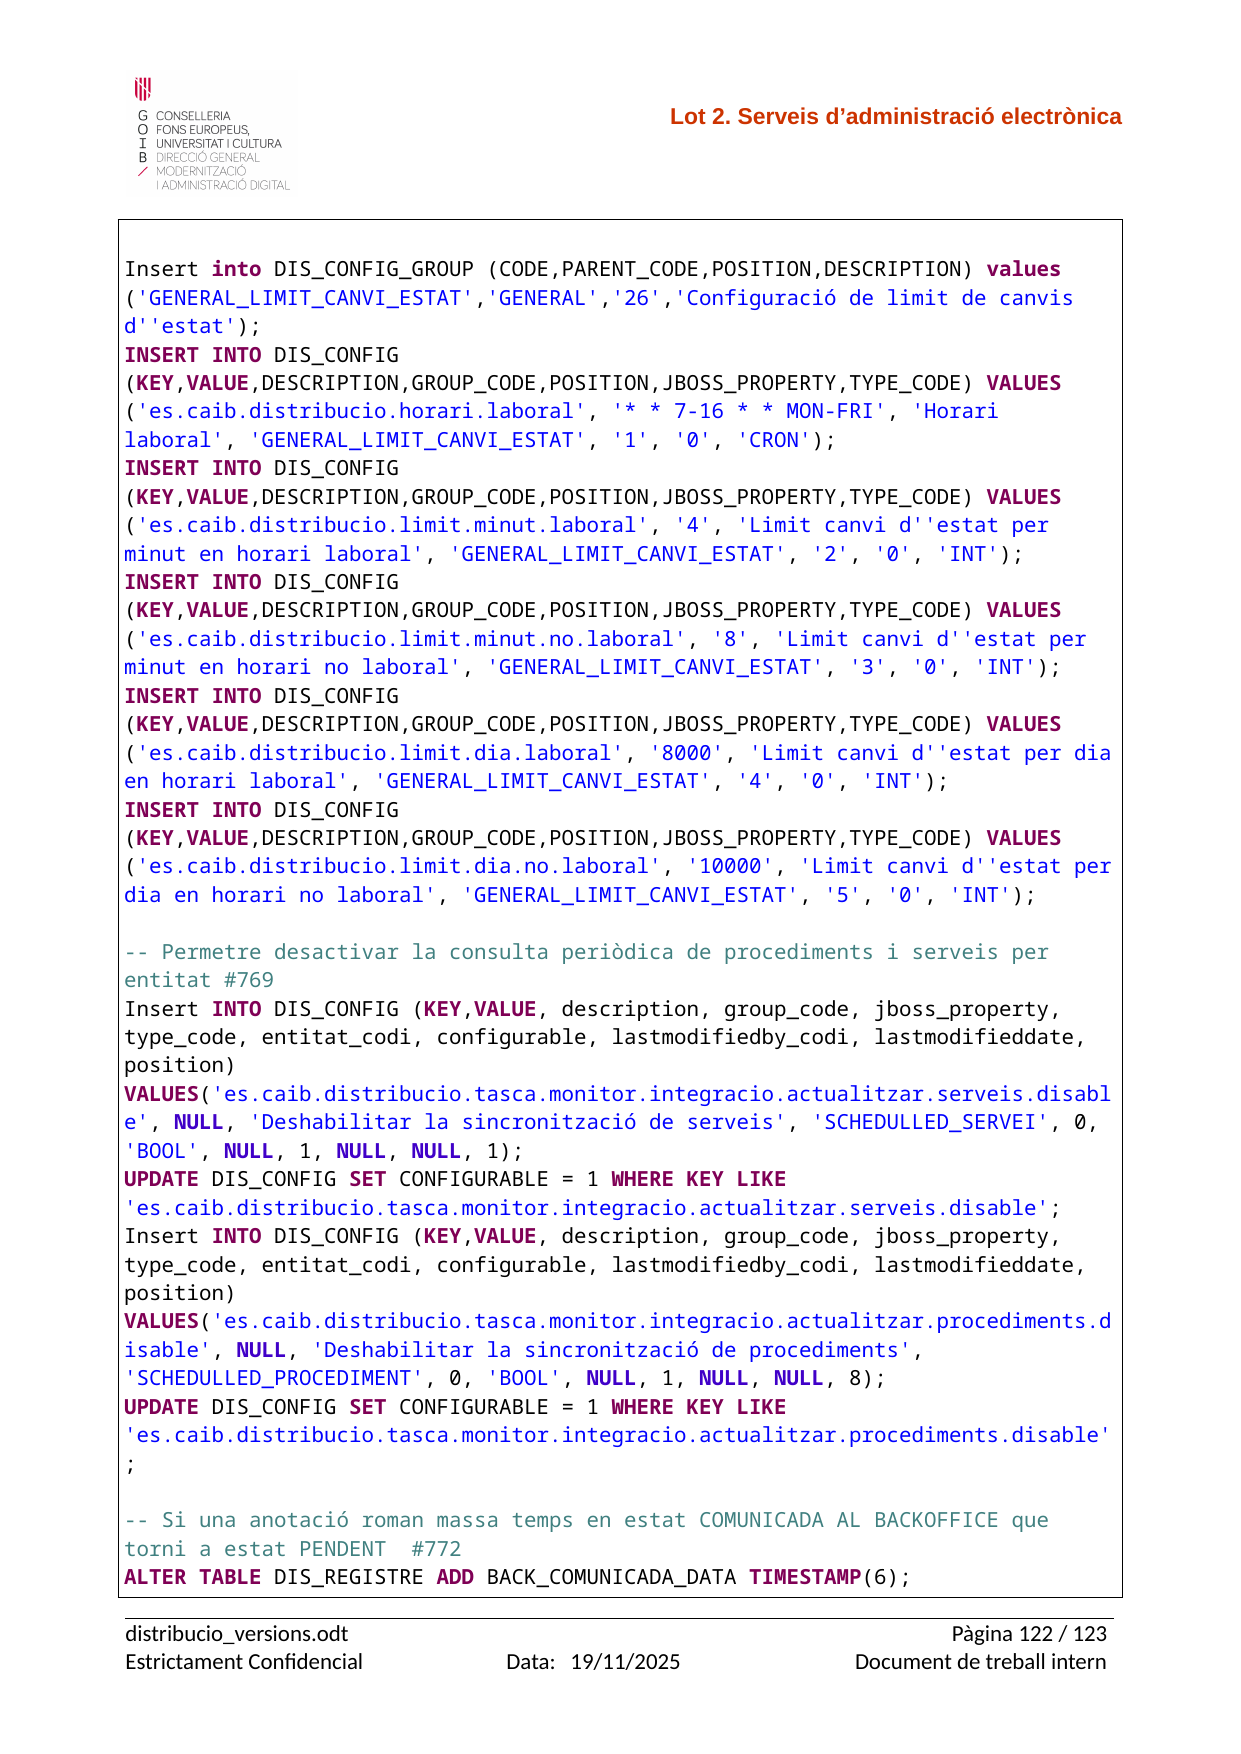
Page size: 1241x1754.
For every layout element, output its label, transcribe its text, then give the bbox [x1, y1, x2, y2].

picture [126, 70, 299, 197]
table_header Insert into DIS_CONFIG_GROUP (CODE,PARENT_CODE,POSITION,DESCRIPTION) values ('GENERAL_LIMIT_CANVI_ESTAT','GENERAL','26','Configuració de limit de canvis d''estat'); INSERT INTO DIS_CONFIG (KEY,VALUE,DESCRIPTION,GROUP_CODE,POSITION,JBOSS_PROPERTY,TYPE_CODE) VALUES ('es.caib.distribucio.horari.laboral', '* * 7-16 * * MON-FRI', 'Horari laboral', 'GENERAL_LIMIT_CANVI_ESTAT', '1', '0', 'CRON'); INSERT INTO DIS_CONFIG (KEY,VALUE,DESCRIPTION,GROUP_CODE,POSITION,JBOSS_PROPERTY,TYPE_CODE) VALUES ('es.caib.distribucio.limit.minut.laboral', '4', 'Limit canvi d''estat per minut en horari laboral', 'GENERAL_LIMIT_CANVI_ESTAT', '2', '0', 'INT'); INSERT INTO DIS_CONFIG (KEY,VALUE,DESCRIPTION,GROUP_CODE,POSITION,JBOSS_PROPERTY,TYPE_CODE) VALUES ('es.caib.distribucio.limit.minut.no.laboral', '8', 'Limit canvi d''estat per minut en horari no laboral', 'GENERAL_LIMIT_CANVI_ESTAT', '3', '0', 'INT'); INSERT INTO DIS_CONFIG (KEY,VALUE,DESCRIPTION,GROUP_CODE,POSITION,JBOSS_PROPERTY,TYPE_CODE) VALUES ('es.caib.distribucio.limit.dia.laboral', '8000', 'Limit canvi d''estat per dia en horari laboral', 'GENERAL_LIMIT_CANVI_ESTAT', '4', '0', 'INT'); INSERT INTO DIS_CONFIG (KEY,VALUE,DESCRIPTION,GROUP_CODE,POSITION,JBOSS_PROPERTY,TYPE_CODE) VALUES ('es.caib.distribucio.limit.dia.no.laboral', '10000', 'Limit canvi d''estat per dia en horari no laboral', 'GENERAL_LIMIT_CANVI_ESTAT', '5', '0', 'INT'); -- Permetre desactivar la consulta periòdica de procediments i serveis per entitat #769 Insert INTO DIS_CONFIG (KEY,VALUE, description, group_code, jboss_property, type_code, entitat_codi, configurable, lastmodifiedby_codi, lastmodifieddate, position) VALUES('es.caib.distribucio.tasca.monitor.integracio.actualitzar.serveis.disable', NULL, 'Deshabilitar la sincronització de serveis', 'SCHEDULLED_SERVEI', 0, 'BOOL', NULL, 1, NULL, NULL, 1); UPDATE DIS_CONFIG SET CONFIGURABLE = 1 WHERE KEY LIKE 'es.caib.distribucio.tasca.monitor.integracio.actualitzar.serveis.disable'; Insert INTO DIS_CONFIG (KEY,VALUE, description, group_code, jboss_property, type_code, entitat_codi, configurable, lastmodifiedby_codi, lastmodifieddate, position) VALUES('es.caib.distribucio.tasca.monitor.integracio.actualitzar.procediments.disable', NULL, 'Deshabilitar la sincronització de procediments', 'SCHEDULLED_PROCEDIMENT', 0, 'BOOL', NULL, 1, NULL, NULL, 8); UPDATE DIS_CONFIG SET CONFIGURABLE = 1 WHERE KEY LIKE 'es.caib.distribucio.tasca.monitor.integracio.actualitzar.procediments.disable'; -- Si una anotació roman massa temps en estat COMUNICADA AL BACKOFFICE que torni a estat PENDENT #772 ALTER TABLE DIS_REGISTRE ADD BACK_COMUNICADA_DATA TIMESTAMP(6); [119, 220, 1122, 1597]
